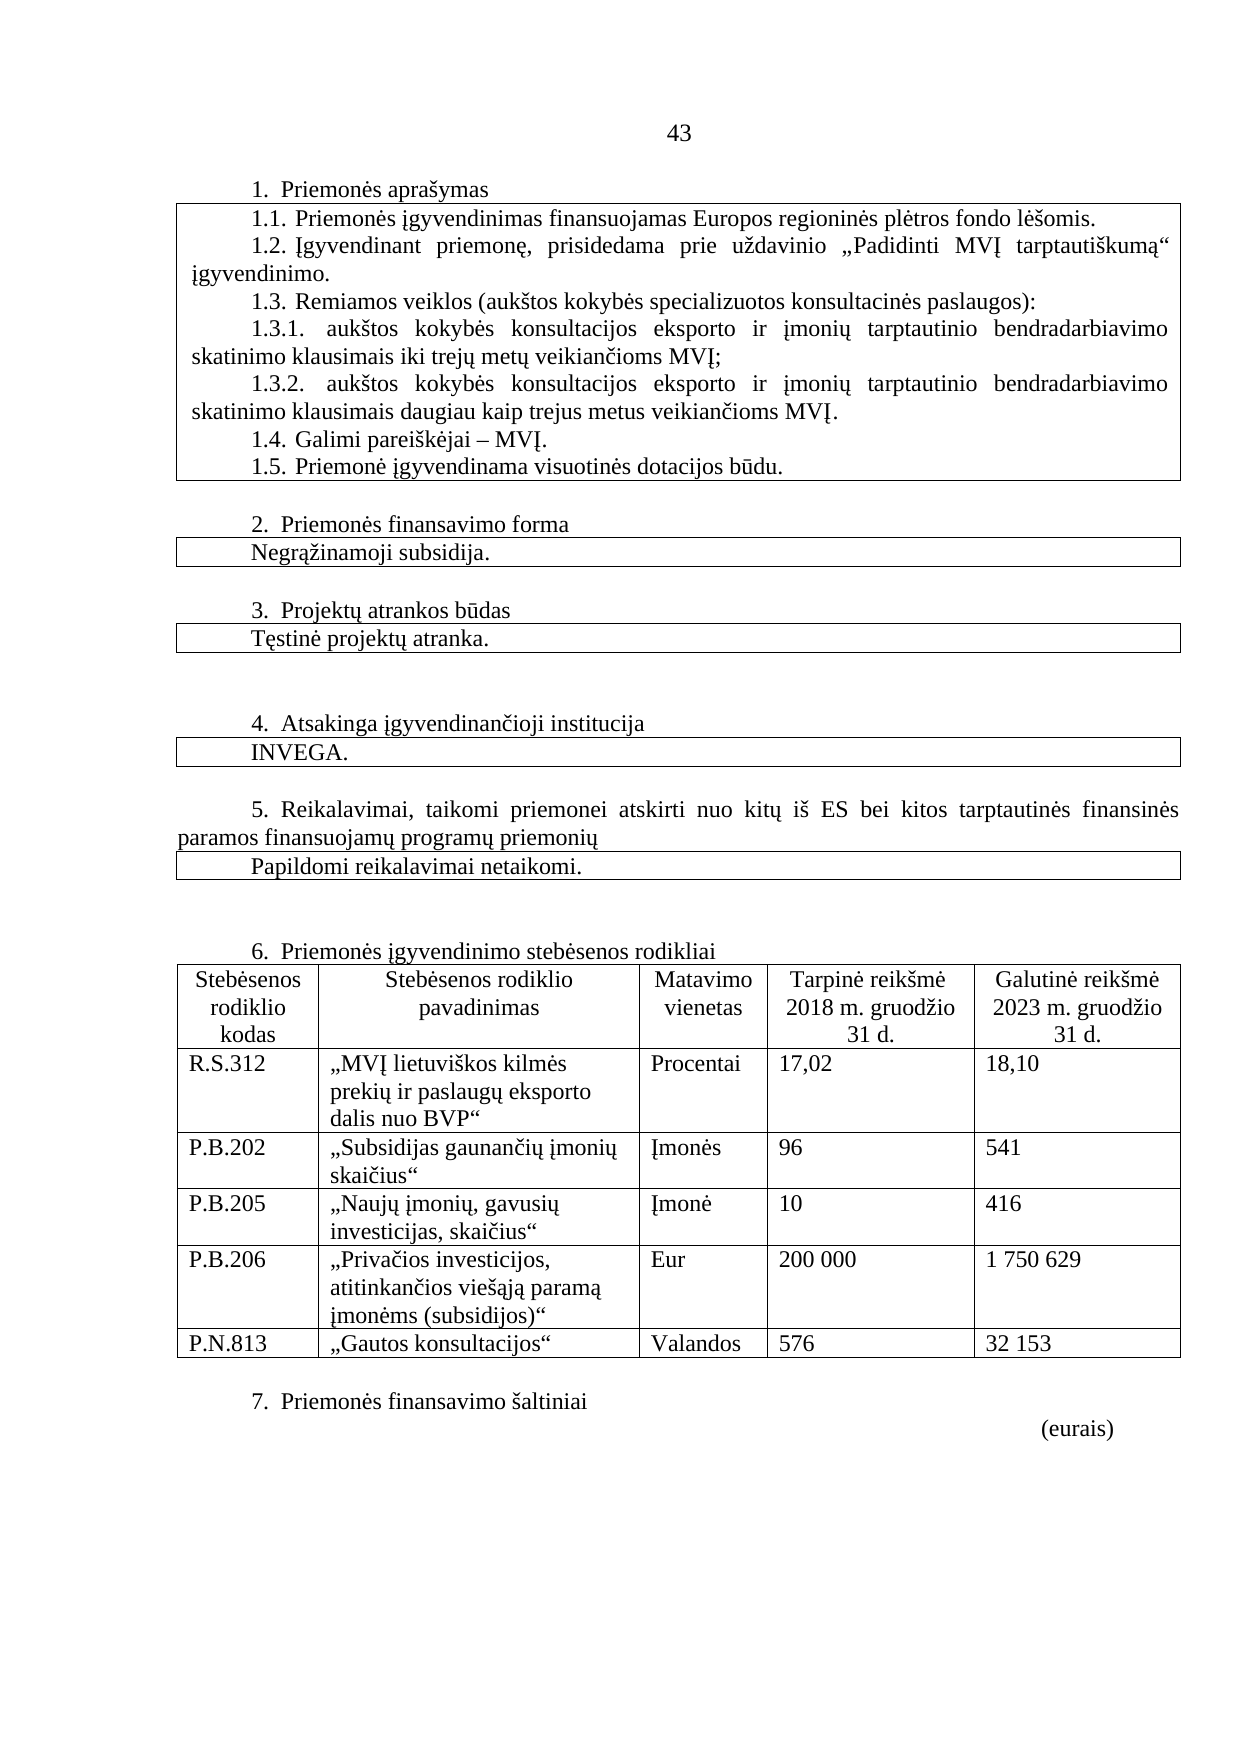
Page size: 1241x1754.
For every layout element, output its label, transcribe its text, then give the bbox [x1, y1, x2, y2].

text 3. Projektų atrankos būdas [251, 596, 1181, 623]
text 6. Priemonės įgyvendinimo stebėsenos rodikliai [251, 937, 1181, 964]
table_cell 10 [768, 1189, 974, 1244]
table_cell P.B.202 [178, 1133, 318, 1188]
table_cell Procentai [640, 1049, 767, 1132]
table_cell 32 153 [975, 1329, 1180, 1357]
table_header Tęstinė projektų atranka. [177, 624, 1180, 652]
table_cell 18,10 [975, 1049, 1180, 1132]
table_header Matavimo vienetas [640, 965, 767, 1048]
table_cell 1.4. Galimi pareiškėjai – MVĮ. [177, 425, 1180, 452]
table_cell P.B.205 [178, 1189, 318, 1244]
table_cell 200 000 [768, 1246, 974, 1328]
table_cell 576 [768, 1329, 974, 1357]
table_cell „Privačios investicijos, atitinkančios viešąją paramą įmonėms (subsidijos)“ [319, 1246, 639, 1328]
table_cell P.N.813 [178, 1329, 318, 1357]
text 7. Priemonės finansavimo šaltiniai [251, 1387, 1181, 1414]
table_header Papildomi reikalavimai netaikomi. [177, 852, 1180, 879]
table_cell Valandos [640, 1329, 767, 1357]
table_header 1.1. Priemonės įgyvendinimas finansuojamas Europos regioninės plėtros fondo lėšomis. 1.2. Įgyvendinant priemonę, prisidedama prie uždavinio „Padidinti MVĮ tarptautiškumą“ įgyvendinimo. [177, 204, 1180, 287]
table_cell Įmonės [640, 1133, 767, 1188]
text 4. Atsakinga įgyvendinančioji institucija [251, 709, 1181, 737]
table_header Stebėsenos rodiklio pavadinimas [319, 965, 639, 1048]
text (eurais) [266, 1414, 1181, 1442]
table_cell 1 750 629 [975, 1246, 1180, 1328]
table_header Tarpinė reikšmė 2018 m. gruodžio 31 d. [768, 965, 974, 1048]
table_cell 416 [975, 1189, 1180, 1244]
table_cell 96 [768, 1133, 974, 1188]
table_cell 541 [975, 1133, 1180, 1188]
table_cell 1.3. Remiamos veiklos (aukštos kokybės specializuotos konsultacinės paslaugos): 1.3.1. aukštos kokybės konsultacijos eksporto ir įmonių tarptautinio bendradarbiavimo skatinimo klausimais iki trejų metų veikiančioms MVĮ; 1.3.2. aukštos kokybės konsultacijos eksporto ir įmonių tarptautinio bendradarbiavimo skatinimo klausimais daugiau kaip trejus metus veikiančioms MVĮ. [177, 287, 1180, 425]
table_header Stebėsenos rodiklio kodas [178, 965, 318, 1048]
text 2. Priemonės finansavimo forma [251, 510, 1181, 537]
text 1. Priemonės aprašymas [251, 175, 1181, 203]
table_cell P.B.206 [178, 1246, 318, 1328]
table_header INVEGA. [177, 738, 1180, 766]
table_cell Įmonė [640, 1189, 767, 1244]
table_cell „Gautos konsultacijos“ [319, 1329, 639, 1357]
table_cell „Subsidijas gaunančių įmonių skaičius“ [319, 1133, 639, 1188]
table_cell „Naujų įmonių, gavusių investicijas, skaičius“ [319, 1189, 639, 1244]
table_cell 17,02 [768, 1049, 974, 1132]
table_cell Eur [640, 1246, 767, 1328]
table_header Negrąžinamoji subsidija. [177, 538, 1180, 566]
table_cell „MVĮ lietuviškos kilmės prekių ir paslaugų eksporto dalis nuo BVP“ [319, 1049, 639, 1132]
text 5. Reikalavimai, taikomi priemonei atskirti nuo kitų iš ES bei kitos tarptautinės finansinės paramos finansuojamų programų priemonių [177, 795, 1181, 851]
table_header Galutinė reikšmė 2023 m. gruodžio 31 d. [975, 965, 1180, 1048]
table_cell R.S.312 [178, 1049, 318, 1132]
table_cell 1.5. Priemonė įgyvendinama visuotinės dotacijos būdu. [177, 452, 1180, 480]
